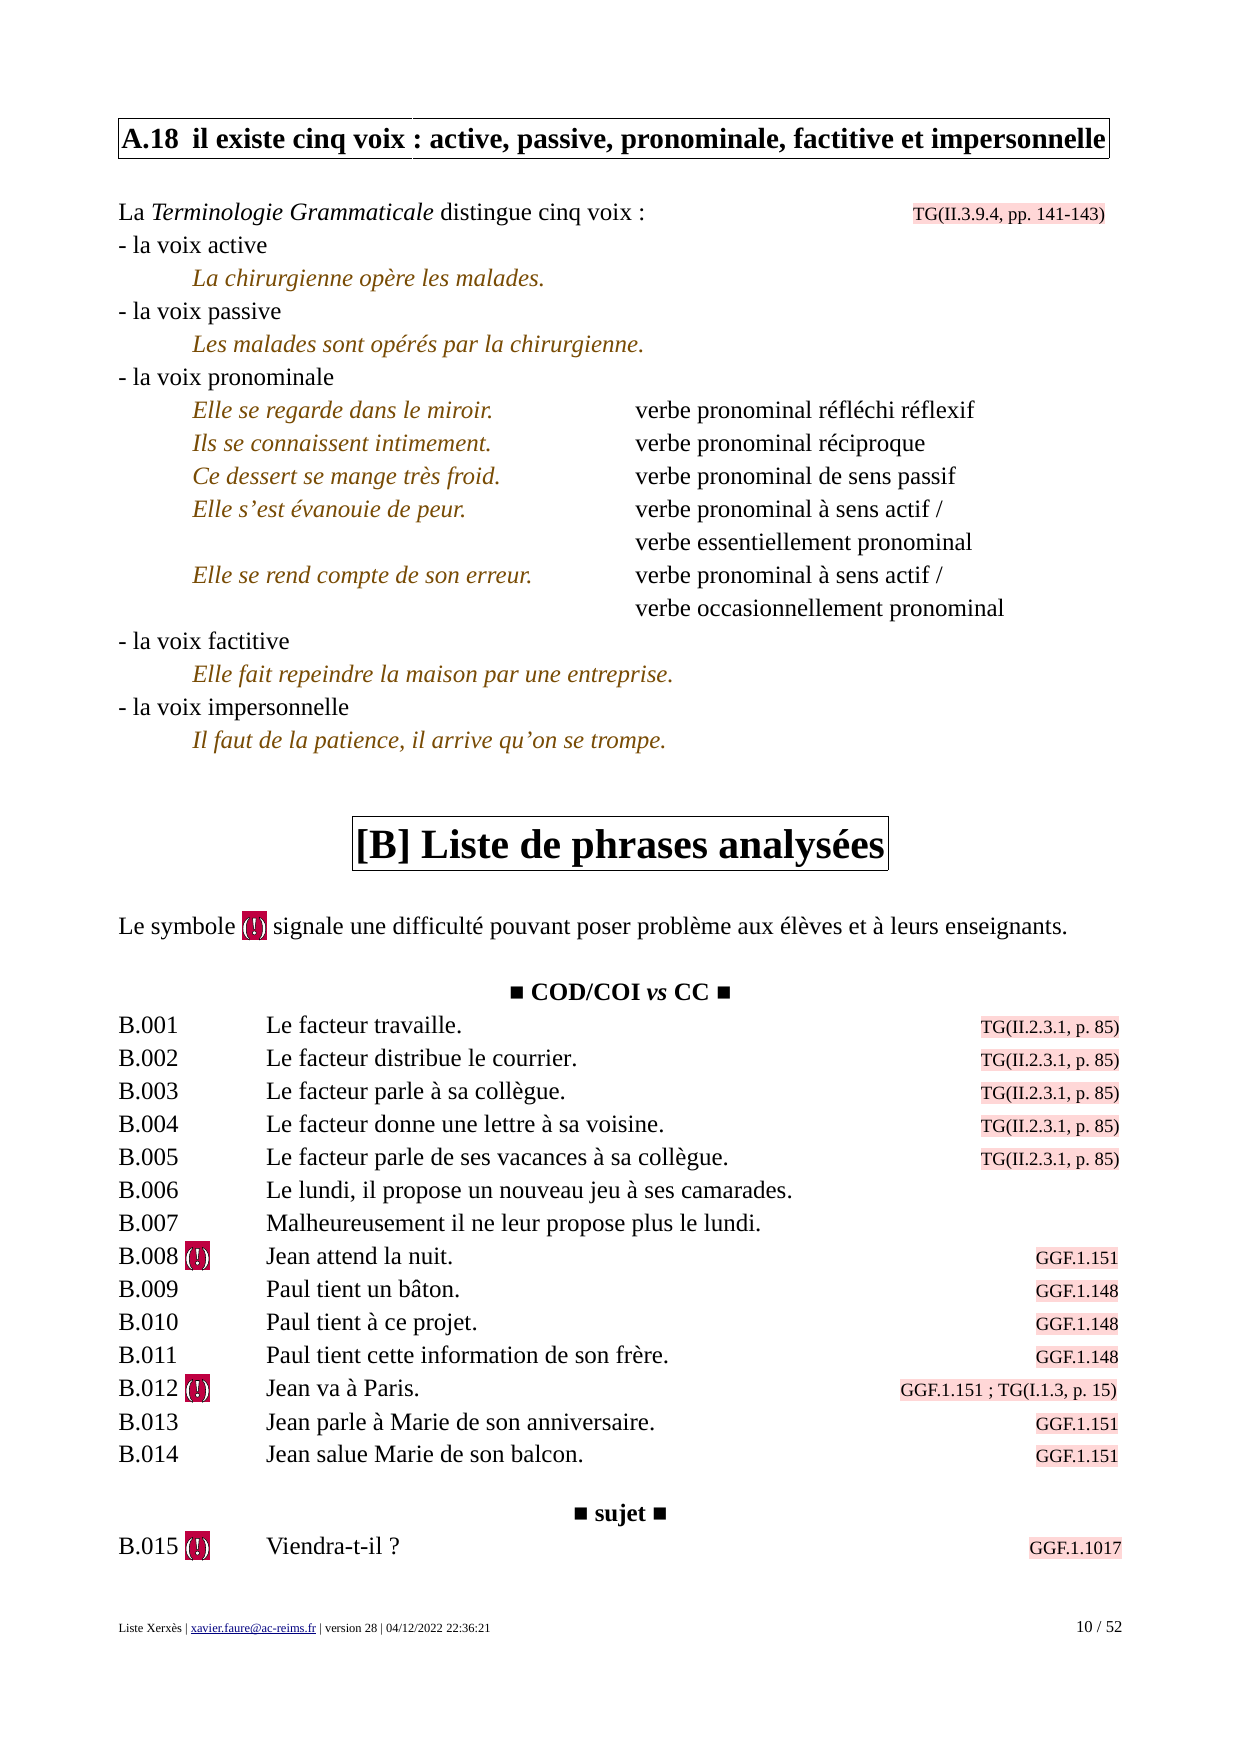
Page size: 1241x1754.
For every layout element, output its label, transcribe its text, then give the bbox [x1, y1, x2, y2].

text - la voix active [118, 230, 1122, 258]
text B.002 Le facteur distribue le courrier. TG(II.2.3.1, p. 85) [118, 1043, 1122, 1072]
text Elle s’est évanouie de peur. verbe pronominal à sens actif / [118, 494, 1122, 523]
text - la voix pronominale [118, 362, 1122, 391]
text La chirurgienne opère les malades. [118, 263, 1122, 291]
text A.18 il existe cinq voix : active, passive, pronominale, factitive et impersonnelle [119, 119, 1109, 158]
text B.013 Jean parle à Marie de son anniversaire. GGF.1.151 [118, 1407, 1122, 1435]
text - la voix factitive [118, 626, 1122, 655]
text B.005 Le facteur parle de ses vacances à sa collègue. TG(II.2.3.1, p. 85) [118, 1142, 1122, 1171]
text B.003 Le facteur parle à sa collègue. TG(II.2.3.1, p. 85) [118, 1076, 1122, 1105]
text B.012 (!) Jean va à Paris. GGF.1.151 ; TG(I.1.3, p. 15) [118, 1373, 1122, 1402]
text Le symbole (!) signale une difficulté pouvant poser problème aux élèves et à leurs enseignants. [118, 911, 1122, 940]
text Elle se rend compte de son erreur. verbe pronominal à sens actif / [118, 560, 1122, 589]
text B.011 Paul tient cette information de son frère. GGF.1.148 [118, 1341, 1122, 1369]
text B.010 Paul tient à ce projet. GGF.1.148 [118, 1307, 1122, 1336]
text B.006 Le lundi, il propose un nouveau jeu à ses camarades. [118, 1175, 1122, 1204]
text B.004 Le facteur donne une lettre à sa voisine. TG(II.2.3.1, p. 85) [118, 1109, 1122, 1138]
text Les malades sont opérés par la chirurgienne. [118, 329, 1122, 357]
text Elle fait repeindre la maison par une entreprise. [118, 659, 1122, 688]
text B.015 (!) Viendra-t-il ? GGF.1.1017 [118, 1531, 1122, 1560]
text ■ sujet ■ [118, 1498, 1122, 1527]
text B.009 Paul tient un bâton. GGF.1.148 [118, 1274, 1122, 1303]
text [889, 816, 1122, 870]
text Ce dessert se mange très froid. verbe pronominal de sens passif [118, 461, 1122, 489]
text - la voix impersonnelle [118, 692, 1122, 721]
text La Terminologie Grammaticale distingue cinq voix : TG(II.3.9.4, pp. 141-143) [118, 197, 1122, 225]
text B.008 (!) Jean attend la nuit. GGF.1.151 [118, 1241, 1122, 1270]
text Ils se connaissent intimement. verbe pronominal réciproque [118, 428, 1122, 457]
text [B] Liste de phrases analysées [353, 817, 888, 870]
text B.014 Jean salue Marie de son balcon. GGF.1.151 [118, 1439, 1122, 1468]
text ■ COD/COI vs CC ■ [118, 977, 1122, 1006]
text verbe essentiellement pronominal [118, 527, 1122, 556]
text verbe occasionnellement pronominal [118, 593, 1122, 622]
text Il faut de la patience, il arrive qu’on se trompe. [118, 725, 1122, 754]
text B.007 Malheureusement il ne leur propose plus le lundi. [118, 1208, 1122, 1237]
text - la voix passive [118, 296, 1122, 324]
text Elle se regarde dans le miroir. verbe pronominal réfléchi réflexif [118, 395, 1122, 423]
text B.001 Le facteur travaille. TG(II.2.3.1, p. 85) [118, 1010, 1122, 1039]
text [118, 816, 352, 870]
